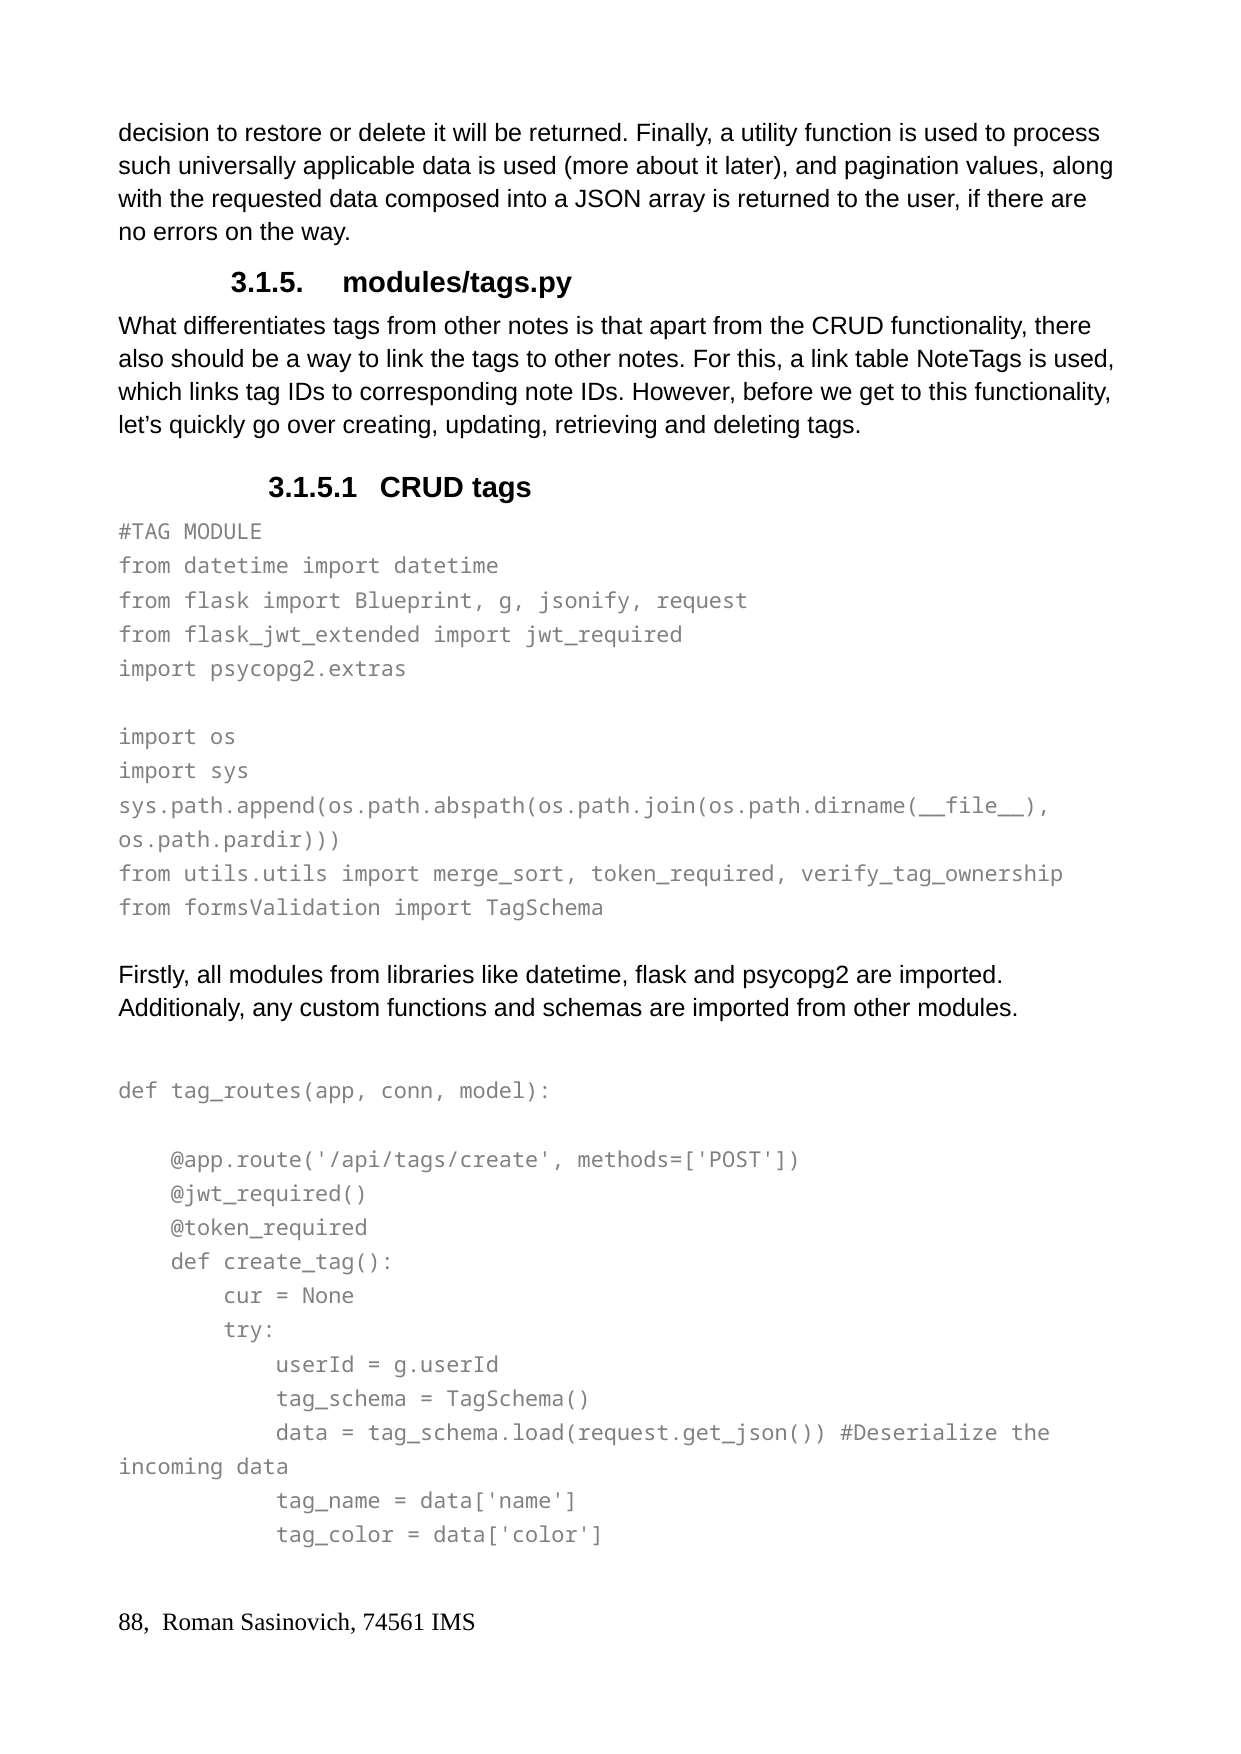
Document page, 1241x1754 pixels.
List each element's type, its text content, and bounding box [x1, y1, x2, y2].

text tag_color = data['color'] [118, 1519, 1122, 1549]
text @token_required [118, 1212, 1122, 1242]
text userId = g.userId [118, 1348, 1122, 1378]
text from flask import Blueprint, g, jsonify, request [118, 584, 1122, 614]
text @app.route('/api/tags/create', methods=['POST']) [118, 1143, 1122, 1173]
text import psycopg2.extras [118, 653, 1122, 683]
text cur = None [118, 1280, 1122, 1310]
text tag_name = data['name'] [118, 1485, 1122, 1515]
text import sys [118, 755, 1122, 785]
text from utils.utils import merge_sort, token_required, verify_tag_ownership [118, 858, 1122, 888]
text def create_tag(): [118, 1246, 1122, 1276]
text #TAG MODULE [118, 516, 1122, 546]
text What differentiates tags from other notes is that apart from the CRUD functionality, there also should be a way to link the tags to other notes. For this, a link table NoteTags is used, which links tag IDs to corresponding note IDs. However, before we get to this functionality, let’s quickly go over creating, updating, retrieving and deleting tags. [118, 311, 1122, 439]
text sys.path.append(os.path.abspath(os.path.join(os.path.dirname(__file__), os.path.pardir))) [118, 789, 1122, 853]
subtitle modules/tags.py [231, 265, 1122, 299]
text @jwt_required() [118, 1178, 1122, 1207]
text decision to restore or delete it will be returned. Finally, a utility function is used to process such universally applicable data is used (more about it later), and pagination values, along with the requested data composed into a JSON array is returned to the user, if there are no errors on the way. [118, 118, 1122, 246]
text import os [118, 721, 1122, 751]
text try: [118, 1314, 1122, 1344]
text from datetime import datetime [118, 550, 1122, 580]
text data = tag_schema.load(request.get_json()) #Deserialize the incoming data [118, 1417, 1122, 1481]
text def tag_routes(app, conn, model): [118, 1075, 1122, 1105]
text tag_schema = TagSchema() [118, 1383, 1122, 1412]
text Firstly, all modules from libraries like datetime, flask and psycopg2 are imported. Additionaly, any custom functions and schemas are imported from other modules. [118, 960, 1122, 1022]
subtitle CRUD tags [268, 470, 1122, 504]
text from formsValidation import TagSchema [118, 892, 1122, 922]
text from flask_jwt_extended import jwt_required [118, 619, 1122, 648]
